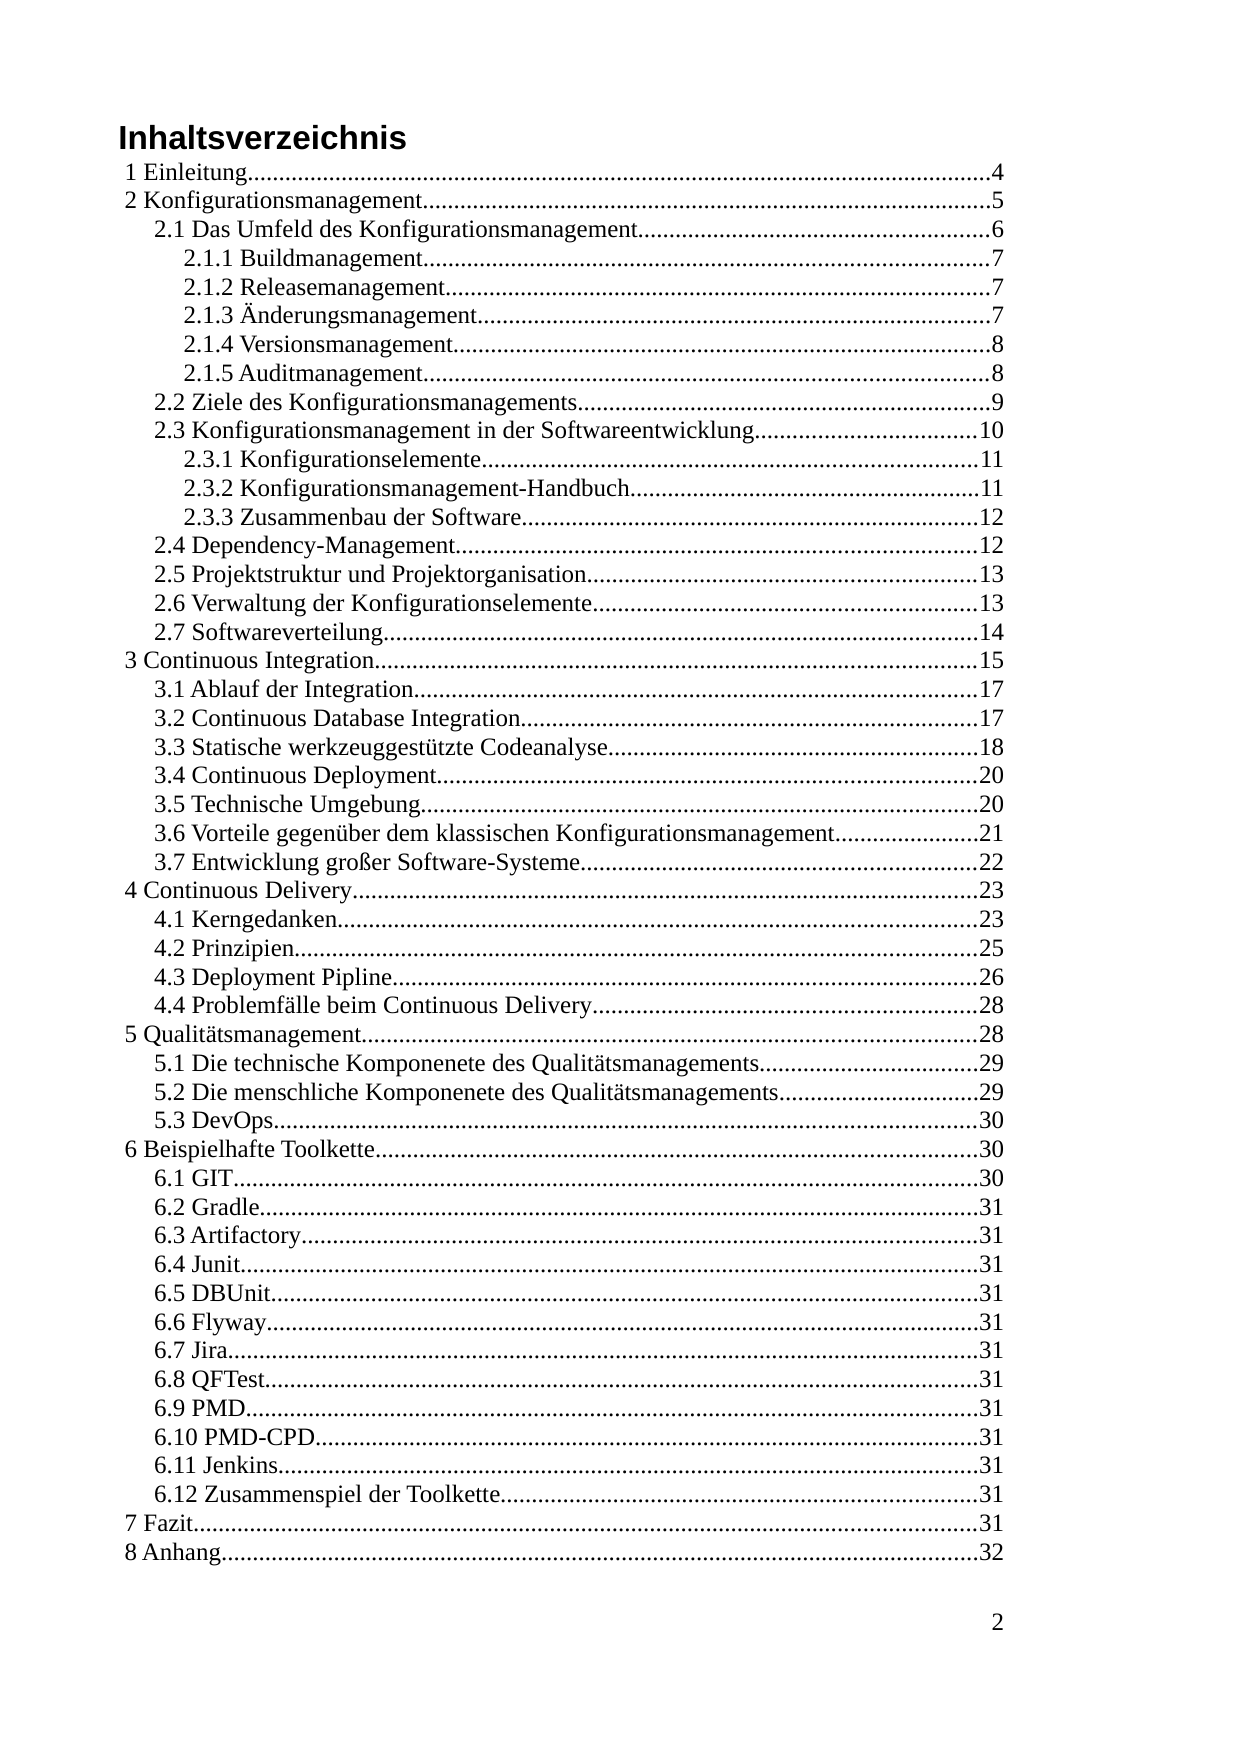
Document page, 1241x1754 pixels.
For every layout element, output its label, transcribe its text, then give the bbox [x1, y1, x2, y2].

text 6 Beispielhafte Toolkette 30 [118, 1134, 1004, 1163]
text 4.3 Deployment Pipline 26 [148, 962, 1004, 990]
text 2.1.1 Buildmanagement 7 [177, 243, 1004, 272]
text 4 Continuous Delivery 23 [118, 875, 1004, 904]
text 2 Konfigurationsmanagement 5 [118, 185, 1004, 214]
text 2.1.3 Änderungsmanagement 7 [177, 300, 1004, 329]
text 2.6 Verwaltung der Konfigurationselemente 13 [148, 588, 1004, 617]
text 2.5 Projektstruktur und Projektorganisation 13 [148, 559, 1004, 588]
text 6.11 Jenkins 31 [148, 1450, 1004, 1479]
text 2.7 Softwareverteilung 14 [148, 617, 1004, 645]
text 3 Continuous Integration 15 [118, 645, 1004, 674]
text 6.3 Artifactory 31 [148, 1220, 1004, 1249]
text 6.9 PMD 31 [148, 1393, 1004, 1422]
text 4.2 Prinzipien 25 [148, 933, 1004, 962]
text 3.1 Ablauf der Integration 17 [148, 674, 1004, 703]
text 6.10 PMD-CPD 31 [148, 1422, 1004, 1450]
text 2.4 Dependency-Management 12 [148, 530, 1004, 559]
text 4.1 Kerngedanken 23 [148, 904, 1004, 933]
text 8 Anhang 32 [118, 1537, 1004, 1565]
text 1 Einleitung 4 [118, 157, 1004, 185]
text 2.1.5 Auditmanagement 8 [177, 358, 1004, 387]
text 3.7 Entwicklung großer Software-Systeme 22 [148, 847, 1004, 875]
text 2.3.3 Zusammenbau der Software 12 [177, 502, 1004, 530]
text 5.1 Die technische Komponenete des Qualitätsmanagements 29 [148, 1048, 1004, 1077]
text 3.4 Continuous Deployment 20 [148, 760, 1004, 789]
text 5.2 Die menschliche Komponenete des Qualitätsmanagements 29 [148, 1077, 1004, 1105]
text 3.3 Statische werkzeuggestützte Codeanalyse 18 [148, 732, 1004, 760]
text 5 Qualitätsmanagement 28 [118, 1019, 1004, 1048]
text 6.8 QFTest 31 [148, 1364, 1004, 1393]
text 4.4 Problemfälle beim Continuous Delivery 28 [148, 990, 1004, 1019]
subtitle Inhaltsverzeichnis [118, 118, 1004, 157]
text 2.2 Ziele des Konfigurationsmanagements 9 [148, 387, 1004, 415]
text 2.3.1 Konfigurationselemente 11 [177, 444, 1004, 473]
text 6.6 Flyway 31 [148, 1307, 1004, 1335]
text 2.1 Das Umfeld des Konfigurationsmanagement 6 [148, 214, 1004, 243]
text 2.1.4 Versionsmanagement 8 [177, 329, 1004, 358]
text 2.3.2 Konfigurationsmanagement-Handbuch 11 [177, 473, 1004, 502]
text 6.12 Zusammenspiel der Toolkette 31 [148, 1479, 1004, 1508]
text 6.1 GIT 30 [148, 1163, 1004, 1192]
text 6.2 Gradle 31 [148, 1192, 1004, 1220]
text 5.3 DevOps 30 [148, 1105, 1004, 1134]
text 3.2 Continuous Database Integration 17 [148, 703, 1004, 732]
text 3.5 Technische Umgebung 20 [148, 789, 1004, 818]
text 6.5 DBUnit 31 [148, 1278, 1004, 1307]
text 6.4 Junit 31 [148, 1249, 1004, 1278]
text 3.6 Vorteile gegenüber dem klassischen Konfigurationsmanagement 21 [148, 818, 1004, 847]
text 2.1.2 Releasemanagement 7 [177, 272, 1004, 300]
text 2.3 Konfigurationsmanagement in der Softwareentwicklung 10 [148, 415, 1004, 444]
text 7 Fazit 31 [118, 1508, 1004, 1537]
text 6.7 Jira 31 [148, 1335, 1004, 1364]
